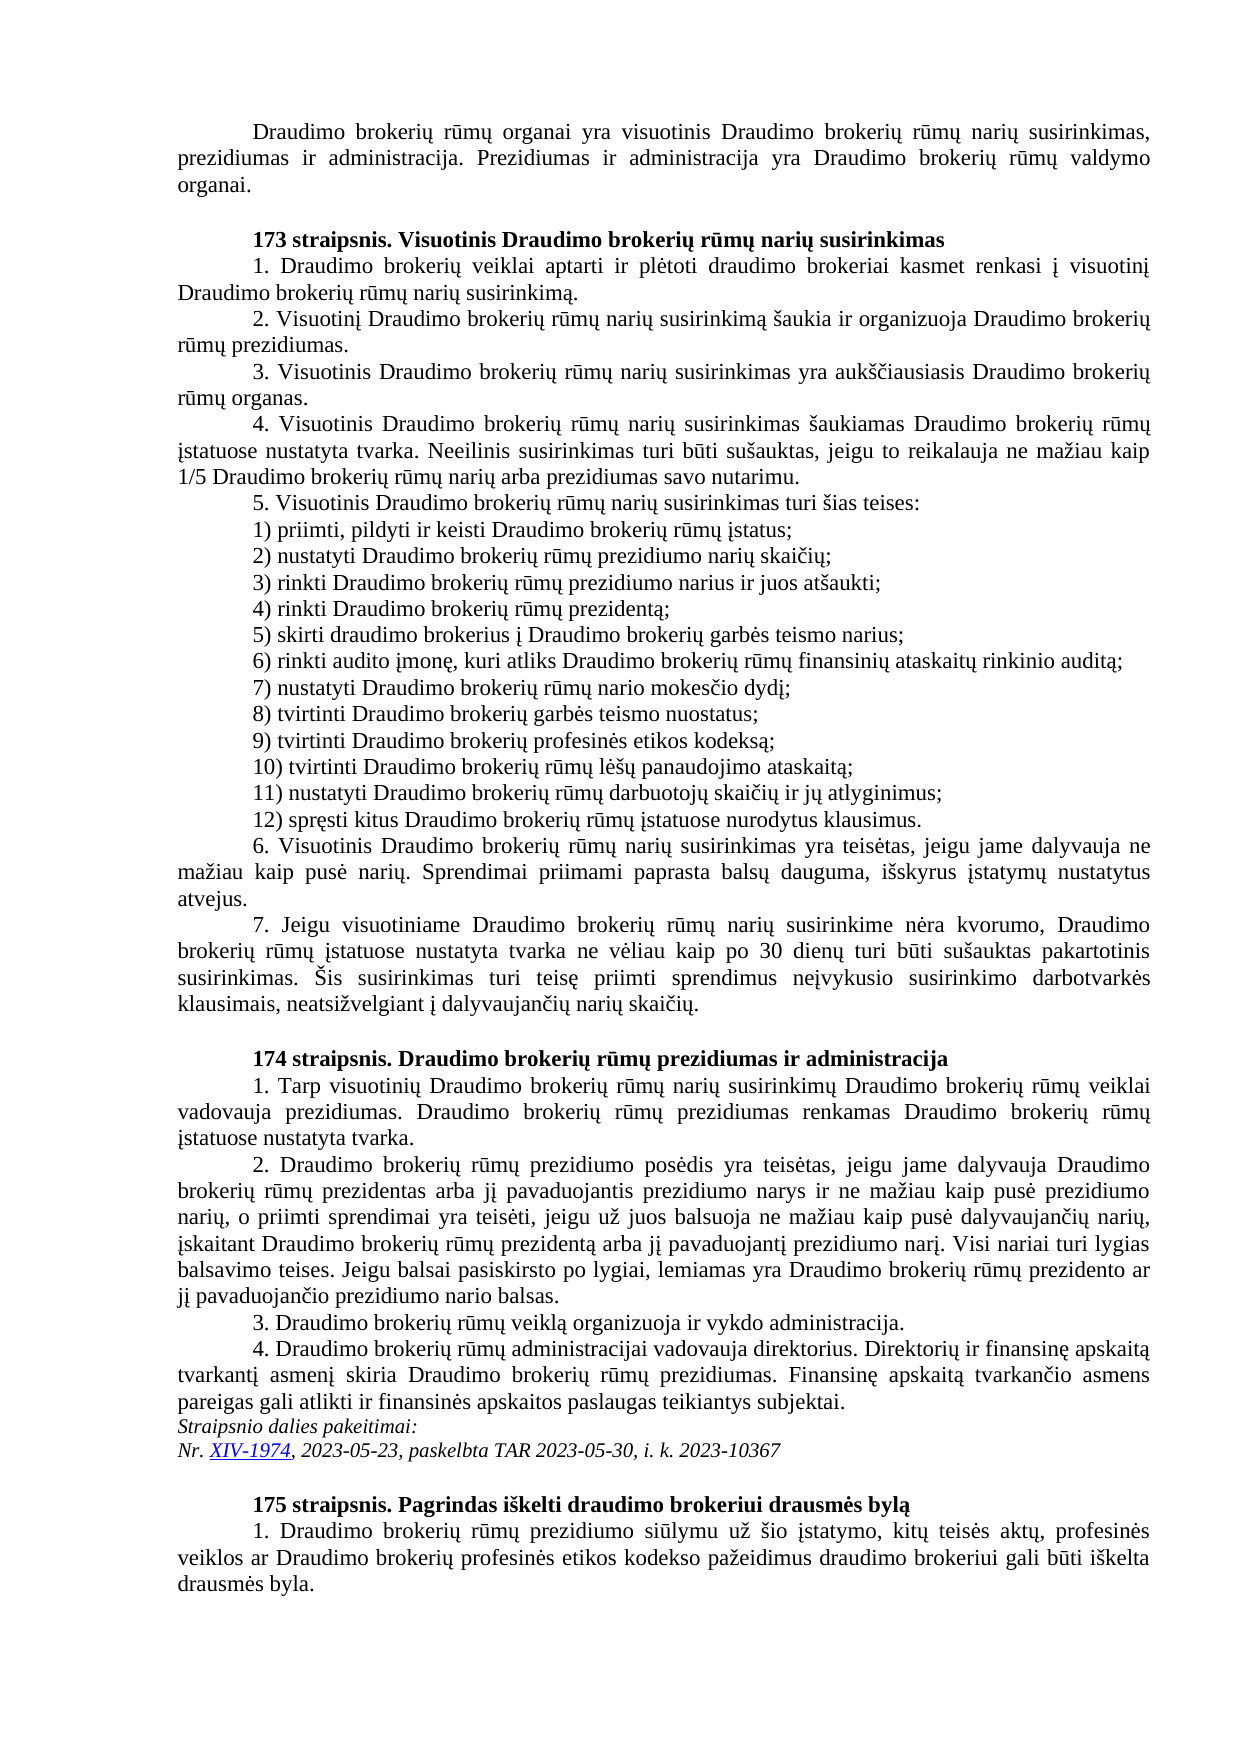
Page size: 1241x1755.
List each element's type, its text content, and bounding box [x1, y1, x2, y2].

text 173 straipsnis. Visuotinis Draudimo brokerių rūmų narių susirinkimas [177, 226, 1152, 252]
text 9) tvirtinti Draudimo brokerių profesinės etikos kodeksą; [177, 727, 1152, 753]
text 1) priimti, pildyti ir keisti Draudimo brokerių rūmų įstatus; [177, 516, 1152, 542]
text 7) nustatyti Draudimo brokerių rūmų nario mokesčio dydį; [177, 674, 1152, 700]
text 10) tvirtinti Draudimo brokerių rūmų lėšų panaudojimo ataskaitą; [177, 753, 1152, 779]
text Draudimo brokerių rūmų organai yra visuotinis Draudimo brokerių rūmų narių susirinkimas, prezidiumas ir administracija. Prezidiumas ir administracija yra Draudimo brokerių rūmų valdymo organai. [177, 118, 1152, 197]
text 4. Visuotinis Draudimo brokerių rūmų narių susirinkimas šaukiamas Draudimo brokerių rūmų įstatuose nustatyta tvarka. Neeilinis susirinkimas turi būti sušauktas, jeigu to reikalauja ne mažiau kaip 1/5 Draudimo brokerių rūmų narių arba prezidiumas savo nutarimu. [177, 410, 1152, 489]
text 12) spręsti kitus Draudimo brokerių rūmų įstatuose nurodytus klausimus. [177, 806, 1152, 832]
text 5) skirti draudimo brokerius į Draudimo brokerių garbės teismo narius; [177, 621, 1152, 648]
text 2) nustatyti Draudimo brokerių rūmų prezidiumo narių skaičių; [177, 542, 1152, 568]
text 4) rinkti Draudimo brokerių rūmų prezidentą; [177, 595, 1152, 621]
text 2. Visuotinį Draudimo brokerių rūmų narių susirinkimą šaukia ir organizuoja Draudimo brokerių rūmų prezidiumas. [177, 305, 1152, 358]
text 6) rinkti audito įmonę, kuri atliks Draudimo brokerių rūmų finansinių ataskaitų rinkinio auditą; [177, 648, 1152, 674]
text 7. Jeigu visuotiniame Draudimo brokerių rūmų narių susirinkime nėra kvorumo, Draudimo brokerių rūmų įstatuose nustatyta tvarka ne vėliau kaip po 30 dienų turi būti sušauktas pakartotinis susirinkimas. Šis susirinkimas turi teisę priimti sprendimus neįvykusio susirinkimo darbotvarkės klausimais, neatsižvelgiant į dalyvaujančių narių skaičių. [177, 911, 1152, 1017]
text 175 straipsnis. Pagrindas iškelti draudimo brokeriui drausmės bylą [177, 1491, 1152, 1517]
text 3. Visuotinis Draudimo brokerių rūmų narių susirinkimas yra aukščiausiasis Draudimo brokerių rūmų organas. [177, 358, 1152, 410]
text 6. Visuotinis Draudimo brokerių rūmų narių susirinkimas yra teisėtas, jeigu jame dalyvauja ne mažiau kaip pusė narių. Sprendimai priimami paprasta balsų dauguma, išskyrus įstatymų nustatytus atvejus. [177, 832, 1152, 911]
text 3. Draudimo brokerių rūmų veiklą organizuoja ir vykdo administracija. [177, 1309, 1152, 1335]
text 5. Visuotinis Draudimo brokerių rūmų narių susirinkimas turi šias teises: [177, 489, 1152, 516]
text Straipsnio dalies pakeitimai: [177, 1414, 1152, 1438]
text 4. Draudimo brokerių rūmų administracijai vadovauja direktorius. Direktorių ir finansinę apskaitą tvarkantį asmenį skiria Draudimo brokerių rūmų prezidiumas. Finansinę apskaitą tvarkančio asmens pareigas gali atlikti ir finansinės apskaitos paslaugas teikiantys subjektai. [177, 1335, 1152, 1414]
text 1. Tarp visuotinių Draudimo brokerių rūmų narių susirinkimų Draudimo brokerių rūmų veiklai vadovauja prezidiumas. Draudimo brokerių rūmų prezidiumas renkamas Draudimo brokerių rūmų įstatuose nustatyta tvarka. [177, 1072, 1152, 1151]
text 1. Draudimo brokerių veiklai aptarti ir plėtoti draudimo brokeriai kasmet renkasi į visuotinį Draudimo brokerių rūmų narių susirinkimą. [177, 252, 1152, 305]
text Nr. XIV-1974, 2023-05-23, paskelbta TAR 2023-05-30, i. k. 2023-10367 [177, 1438, 1152, 1462]
text 1. Draudimo brokerių rūmų prezidiumo siūlymu už šio įstatymo, kitų teisės aktų, profesinės veiklos ar Draudimo brokerių profesinės etikos kodekso pažeidimus draudimo brokeriui gali būti iškelta drausmės byla. [177, 1517, 1152, 1597]
text 3) rinkti Draudimo brokerių rūmų prezidiumo narius ir juos atšaukti; [177, 568, 1152, 595]
text 2. Draudimo brokerių rūmų prezidiumo posėdis yra teisėtas, jeigu jame dalyvauja Draudimo brokerių rūmų prezidentas arba jį pavaduojantis prezidiumo narys ir ne mažiau kaip pusė prezidiumo narių, o priimti sprendimai yra teisėti, jeigu už juos balsuoja ne mažiau kaip pusė dalyvaujančių narių, įskaitant Draudimo brokerių rūmų prezidentą arba jį pavaduojantį prezidiumo narį. Visi nariai turi lygias balsavimo teises. Jeigu balsai pasiskirsto po lygiai, lemiamas yra Draudimo brokerių rūmų prezidento ar jį pavaduojančio prezidiumo nario balsas. [177, 1151, 1152, 1309]
text 174 straipsnis. Draudimo brokerių rūmų prezidiumas ir administracija [177, 1045, 1152, 1072]
text 8) tvirtinti Draudimo brokerių garbės teismo nuostatus; [177, 700, 1152, 727]
text 11) nustatyti Draudimo brokerių rūmų darbuotojų skaičių ir jų atlyginimus; [177, 779, 1152, 806]
